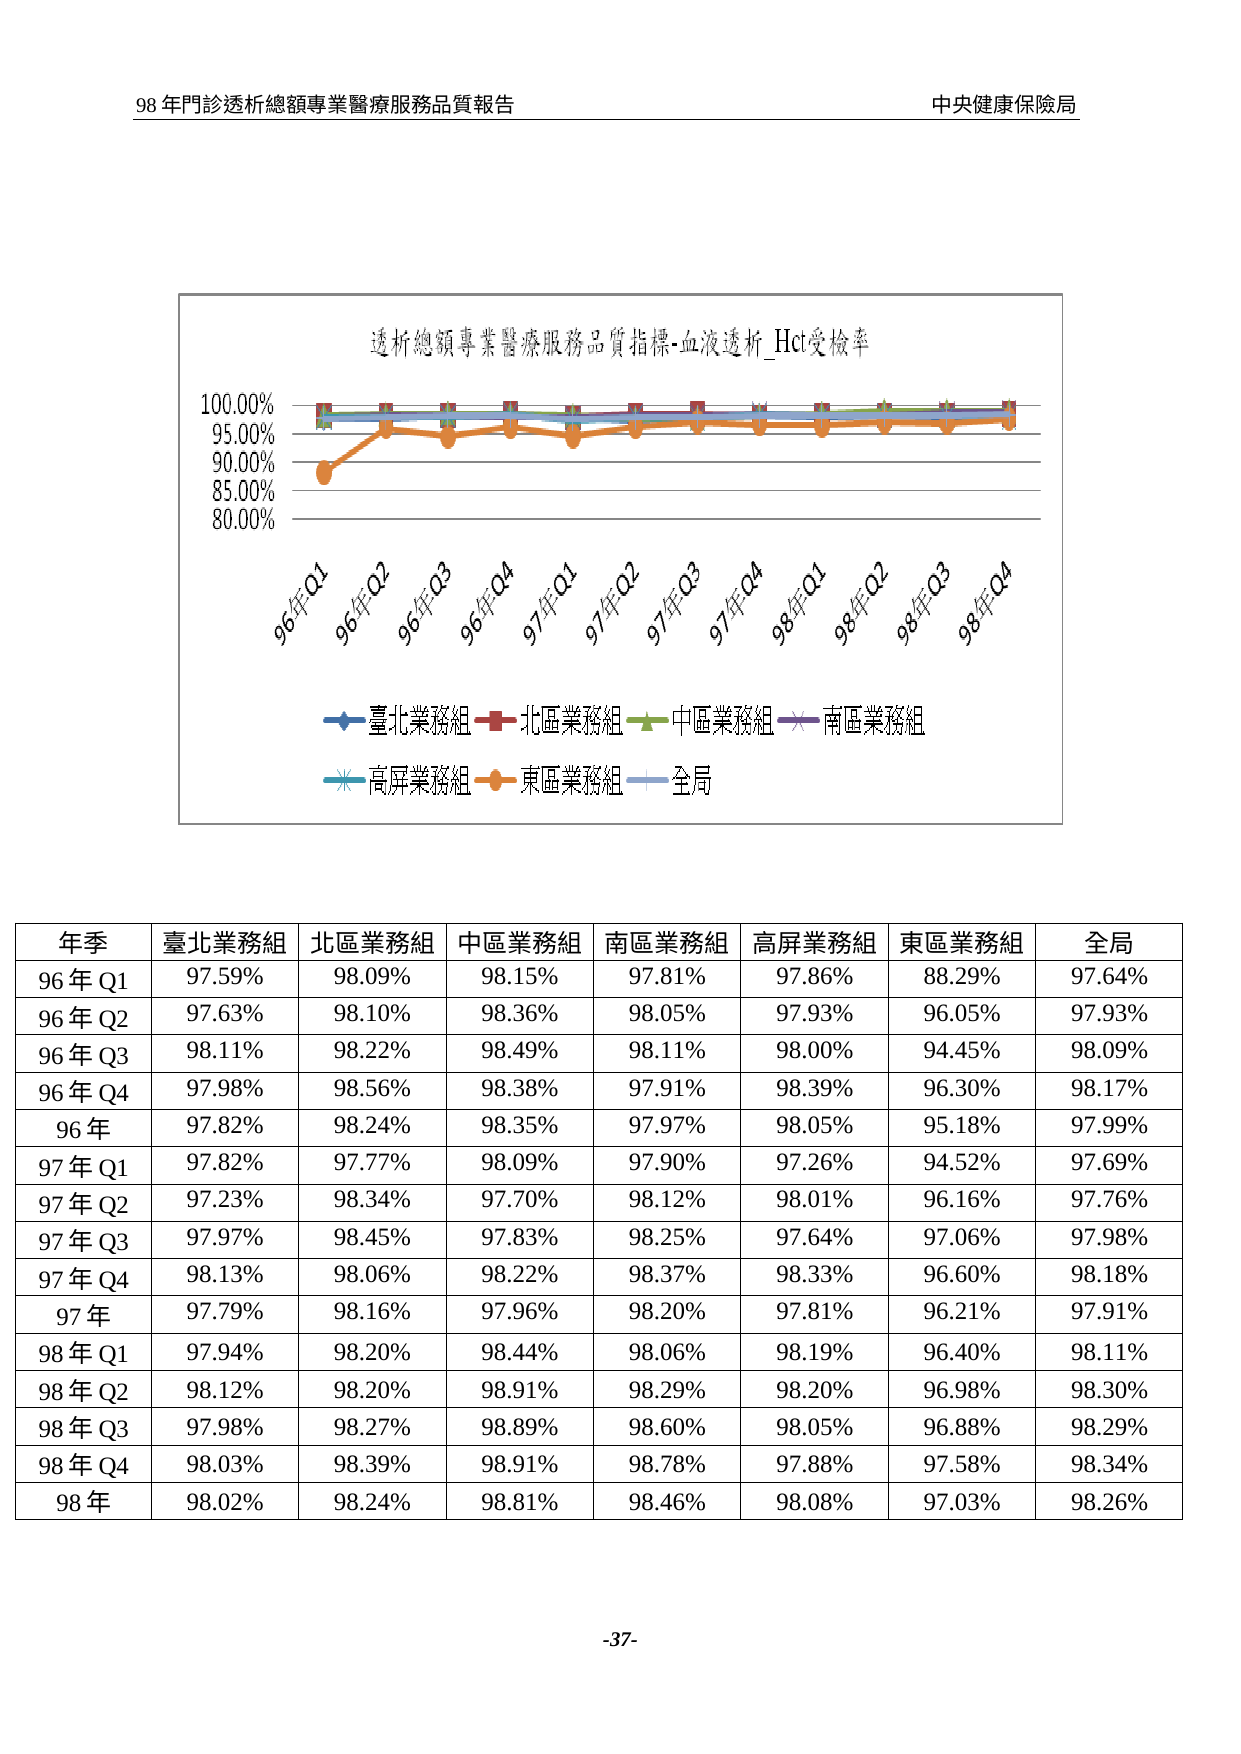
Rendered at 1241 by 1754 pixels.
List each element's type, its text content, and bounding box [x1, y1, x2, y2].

table_cell 96.30% [889, 1073, 1035, 1109]
table_cell 98.03% [152, 1446, 298, 1482]
table_cell 97.59% [152, 961, 298, 997]
table_cell 98.25% [594, 1222, 740, 1258]
table_cell 98.46% [594, 1483, 740, 1519]
table_cell 97年Q2 [16, 1185, 151, 1221]
table_cell 98.10% [299, 998, 446, 1034]
table_cell 98.20% [299, 1371, 446, 1407]
table_cell 96年 [16, 1110, 151, 1146]
table_cell 98.05% [594, 998, 740, 1034]
table_cell 98.38% [447, 1073, 593, 1109]
table_cell 97.06% [889, 1222, 1035, 1258]
table_cell 97.91% [1036, 1296, 1182, 1333]
table_cell 98.11% [594, 1035, 740, 1072]
table_cell 88.29% [889, 961, 1035, 997]
table_cell 97.64% [1036, 961, 1182, 997]
table_cell 98.16% [299, 1296, 446, 1333]
table_cell 96年Q4 [16, 1073, 151, 1109]
table_cell 98.91% [447, 1371, 593, 1407]
table_header 全局 [1036, 924, 1182, 960]
table_cell 97.82% [152, 1110, 298, 1146]
table_cell 98.22% [447, 1259, 593, 1295]
table_cell 98.27% [299, 1408, 446, 1444]
table_cell 98.91% [447, 1446, 593, 1482]
table_cell 98.09% [447, 1147, 593, 1183]
table_cell 98.15% [447, 961, 593, 997]
table_cell 98.29% [594, 1371, 740, 1407]
table_cell 98.08% [741, 1483, 888, 1519]
table_cell 97.93% [1036, 998, 1182, 1034]
table_cell 98.24% [299, 1110, 446, 1146]
table_cell 97.93% [741, 998, 888, 1034]
table_cell 96.98% [889, 1371, 1035, 1407]
table_cell 98.17% [1036, 1073, 1182, 1109]
table_cell 97.97% [594, 1110, 740, 1146]
table_cell 97年 [16, 1296, 151, 1333]
table_header 年季 [16, 924, 151, 960]
table_cell 98.89% [447, 1408, 593, 1444]
table_cell 98.01% [741, 1185, 888, 1221]
table_header 中區業務組 [447, 924, 593, 960]
table_cell 97.76% [1036, 1185, 1182, 1221]
table_cell 97.58% [889, 1446, 1035, 1482]
table_cell 98.56% [299, 1073, 446, 1109]
table_cell 97.99% [1036, 1110, 1182, 1146]
table_cell 96.05% [889, 998, 1035, 1034]
table_cell 97.88% [741, 1446, 888, 1482]
table_cell 98.19% [741, 1334, 888, 1370]
table_cell 97.63% [152, 998, 298, 1034]
table_cell 98.37% [594, 1259, 740, 1295]
table_cell 98.02% [152, 1483, 298, 1519]
table_cell 98.20% [594, 1296, 740, 1333]
table_cell 94.45% [889, 1035, 1035, 1072]
table_cell 95.18% [889, 1110, 1035, 1146]
table_cell 97.23% [152, 1185, 298, 1221]
table_cell 97.64% [741, 1222, 888, 1258]
table_cell 98.18% [1036, 1259, 1182, 1295]
table_cell 98.13% [152, 1259, 298, 1295]
table_cell 97.03% [889, 1483, 1035, 1519]
table_cell 97.77% [299, 1147, 446, 1183]
table_cell 98.60% [594, 1408, 740, 1444]
table_cell 96.16% [889, 1185, 1035, 1221]
table_cell 96年Q1 [16, 961, 151, 997]
table_cell 96年Q2 [16, 998, 151, 1034]
table_cell 97年Q1 [16, 1147, 151, 1183]
table_cell 94.52% [889, 1147, 1035, 1183]
table_cell 98.05% [741, 1408, 888, 1444]
table_cell 98.06% [299, 1259, 446, 1295]
table_cell 97年Q4 [16, 1259, 151, 1295]
table_cell 98.12% [594, 1185, 740, 1221]
table_cell 98.20% [299, 1334, 446, 1370]
table_header 高屏業務組 [741, 924, 888, 960]
table_cell 98.20% [741, 1371, 888, 1407]
table_cell 98.29% [1036, 1408, 1182, 1444]
table_cell 98.24% [299, 1483, 446, 1519]
table_cell 97.81% [741, 1296, 888, 1333]
table_cell 97年Q3 [16, 1222, 151, 1258]
table_cell 97.98% [152, 1073, 298, 1109]
table_cell 97.98% [1036, 1222, 1182, 1258]
table_cell 98.39% [299, 1446, 446, 1482]
table_cell 98.81% [447, 1483, 593, 1519]
table_cell 98.30% [1036, 1371, 1182, 1407]
table_cell 98.11% [152, 1035, 298, 1072]
table_cell 97.94% [152, 1334, 298, 1370]
table_cell 97.79% [152, 1296, 298, 1333]
table_cell 98年Q1 [16, 1334, 151, 1370]
table_cell 98.45% [299, 1222, 446, 1258]
table_cell 98.36% [447, 998, 593, 1034]
table_cell 96.40% [889, 1334, 1035, 1370]
table_cell 96.60% [889, 1259, 1035, 1295]
table_cell 98.78% [594, 1446, 740, 1482]
table_cell 97.81% [594, 961, 740, 997]
table_cell 98年Q4 [16, 1446, 151, 1482]
table_cell 98.12% [152, 1371, 298, 1407]
table_cell 98.33% [741, 1259, 888, 1295]
table_cell 97.96% [447, 1296, 593, 1333]
table_cell 97.97% [152, 1222, 298, 1258]
table_cell 97.26% [741, 1147, 888, 1183]
table_cell 98.34% [299, 1185, 446, 1221]
table_cell 97.98% [152, 1408, 298, 1444]
table_cell 97.91% [594, 1073, 740, 1109]
table_cell 97.86% [741, 961, 888, 997]
table_cell 98.49% [447, 1035, 593, 1072]
table_cell 98.09% [1036, 1035, 1182, 1072]
table_cell 98.39% [741, 1073, 888, 1109]
table_cell 97.82% [152, 1147, 298, 1183]
table_header 北區業務組 [299, 924, 446, 960]
table_header 南區業務組 [594, 924, 740, 960]
table_cell 96.21% [889, 1296, 1035, 1333]
table_cell 98.00% [741, 1035, 888, 1072]
table_cell 98年Q3 [16, 1408, 151, 1444]
table_cell 96年Q3 [16, 1035, 151, 1072]
table_cell 98.34% [1036, 1446, 1182, 1482]
table_header 東區業務組 [889, 924, 1035, 960]
table_cell 96.88% [889, 1408, 1035, 1444]
table_cell 97.70% [447, 1185, 593, 1221]
table_cell 97.83% [447, 1222, 593, 1258]
table_cell 98.09% [299, 961, 446, 997]
table_cell 98.44% [447, 1334, 593, 1370]
table_cell 98年 [16, 1483, 151, 1519]
table_cell 98.05% [741, 1110, 888, 1146]
table_cell 98年Q2 [16, 1371, 151, 1407]
table_cell 97.69% [1036, 1147, 1182, 1183]
table_header 臺北業務組 [152, 924, 298, 960]
table_cell 98.11% [1036, 1334, 1182, 1370]
table_cell 98.22% [299, 1035, 446, 1072]
table_cell 98.06% [594, 1334, 740, 1370]
picture [177, 293, 1063, 825]
table_cell 97.90% [594, 1147, 740, 1183]
table_cell 98.26% [1036, 1483, 1182, 1519]
table_cell 98.35% [447, 1110, 593, 1146]
